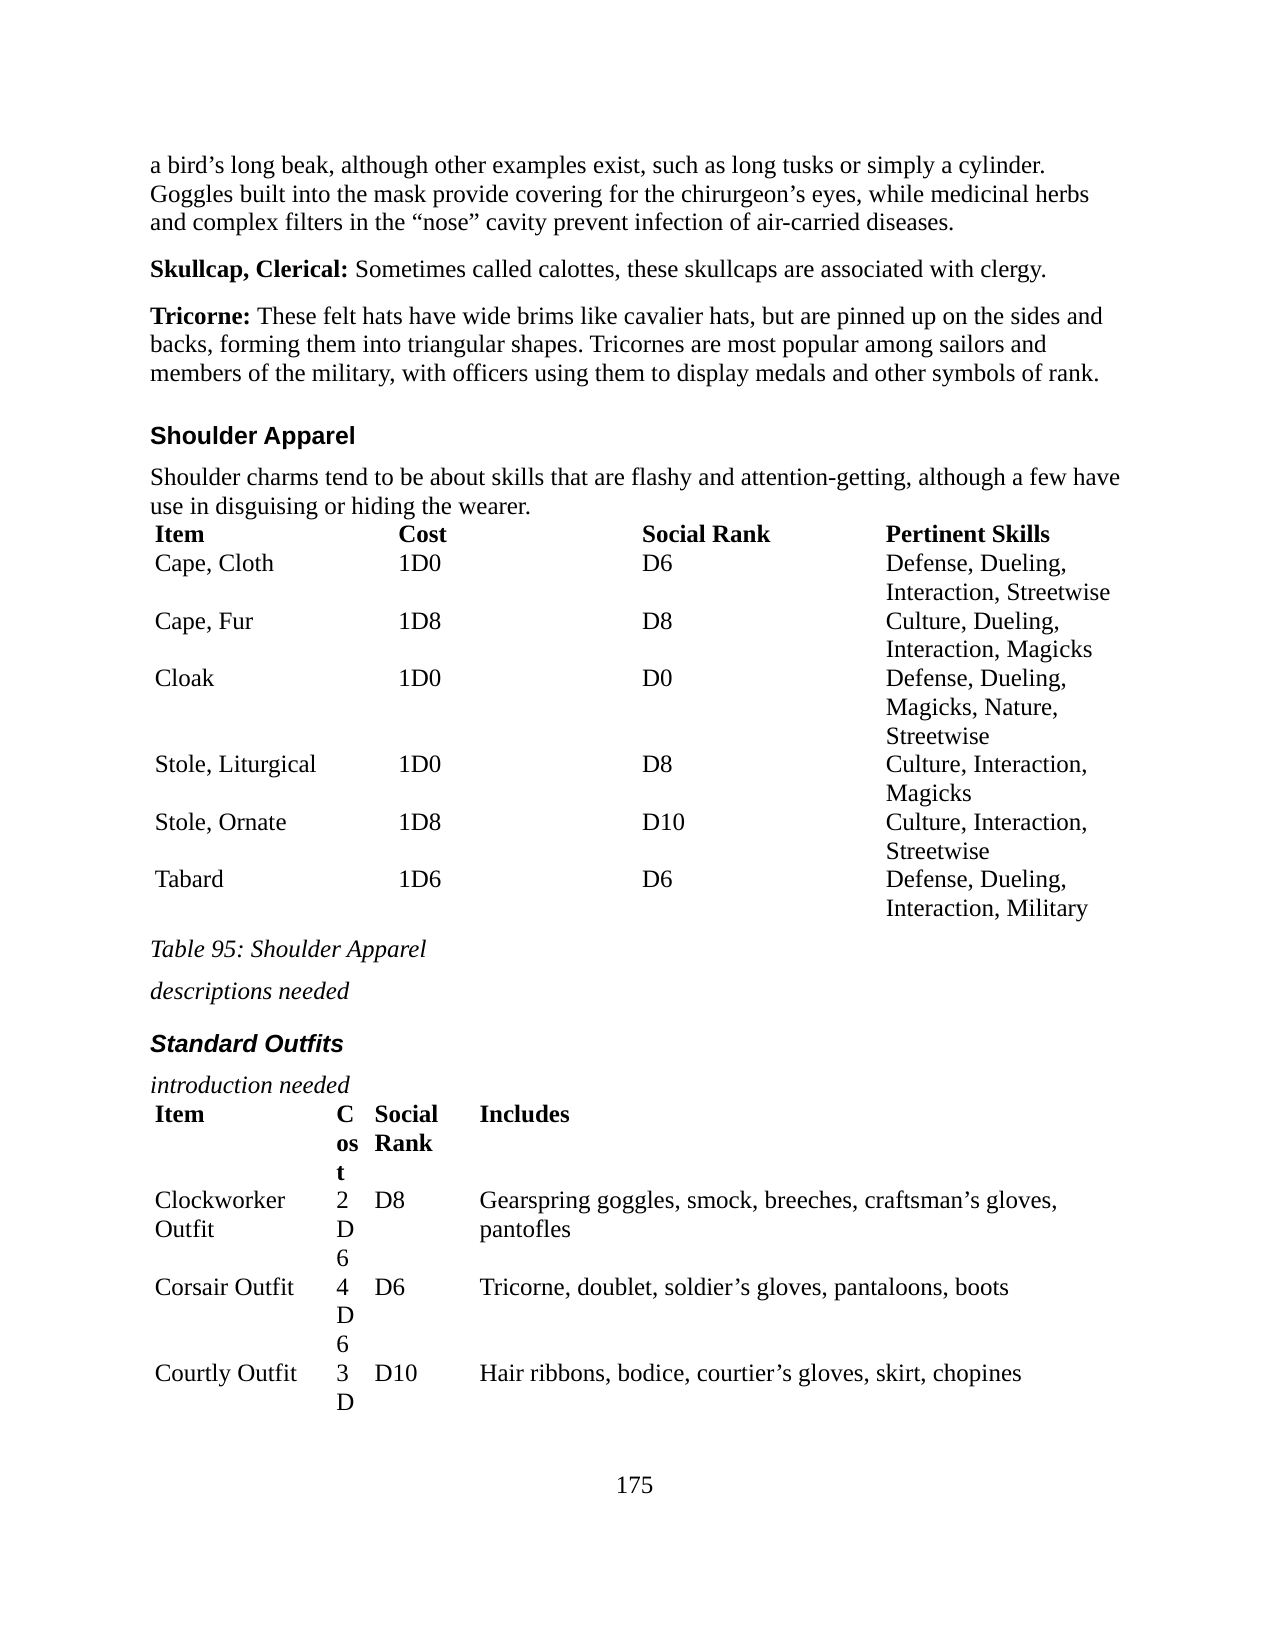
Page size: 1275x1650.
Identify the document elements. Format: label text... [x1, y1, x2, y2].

table_cell 3D [332, 1358, 370, 1416]
text Shoulder charms tend to be about skills that are flashy and attention-getting, although a few have use in disguising or hiding the wearer. [150, 462, 1125, 519]
table_cell Culture, Interaction, Magicks [881, 750, 1125, 807]
table_cell Hair ribbons, bodice, courtier’s gloves, skirt, chopines [475, 1358, 1125, 1416]
table_header Includes [475, 1099, 1125, 1186]
table_cell D10 [638, 807, 881, 864]
table_header Cost [394, 520, 637, 548]
text Skullcap, Clerical: Sometimes called calottes, these skullcaps are associated with clergy. [150, 254, 1125, 283]
table_cell Stole, Liturgical [150, 750, 394, 807]
table_cell Defense, Dueling, Interaction, Military [881, 865, 1125, 922]
table_header Social Rank [370, 1099, 475, 1186]
table_cell Cape, Cloth [150, 548, 394, 606]
table_cell 1D0 [394, 750, 637, 807]
table_cell D6 [370, 1272, 475, 1358]
table_cell Courtly Outfit [150, 1358, 332, 1416]
text introduction needed [150, 1071, 1125, 1099]
table_header Cost [332, 1099, 370, 1186]
table_cell Tricorne, doublet, soldier’s gloves, pantaloons, boots [475, 1272, 1125, 1358]
table_cell Defense, Dueling, Interaction, Streetwise [881, 548, 1125, 606]
text Table 95: Shoulder Apparel [150, 934, 1125, 963]
subtitle Shoulder Apparel [150, 421, 1125, 449]
table_cell Cloak [150, 663, 394, 749]
table_cell Cape, Fur [150, 606, 394, 663]
table_cell D8 [638, 606, 881, 663]
table_cell 1D0 [394, 663, 637, 749]
table_cell 1D8 [394, 606, 637, 663]
table_cell Tabard [150, 865, 394, 922]
table_cell Stole, Ornate [150, 807, 394, 864]
table_cell 2D6 [332, 1186, 370, 1272]
table_header Social Rank [638, 520, 881, 548]
table_cell 1D6 [394, 865, 637, 922]
table_header Item [150, 520, 394, 548]
table_header Pertinent Skills [881, 520, 1125, 548]
table_cell Defense, Dueling, Magicks, Nature, Streetwise [881, 663, 1125, 749]
table_header Item [150, 1099, 332, 1186]
text a bird’s long beak, although other examples exist, such as long tusks or simply a cylinder. Goggles built into the mask provide covering for the chirurgeon’s eyes, while medicinal herbs and complex filters in the “nose” cavity prevent infection of air-carried diseases. [150, 150, 1125, 236]
table_cell Culture, Dueling, Interaction, Magicks [881, 606, 1125, 663]
table_cell Culture, Interaction, Streetwise [881, 807, 1125, 864]
subtitle Standard Outfits [150, 1029, 1125, 1058]
table_cell D6 [638, 548, 881, 606]
table_cell D8 [370, 1186, 475, 1272]
table_cell D6 [638, 865, 881, 922]
table_cell D8 [638, 750, 881, 807]
table_cell 4D6 [332, 1272, 370, 1358]
table_cell Gearspring goggles, smock, breeches, craftsman’s gloves, pantofles [475, 1186, 1125, 1272]
text Tricorne: These felt hats have wide brims like cavalier hats, but are pinned up on the sides and backs, forming them into triangular shapes. Tricornes are most popular among sailors and members of the military, with officers using them to display medals and other symbols of rank. [150, 301, 1125, 387]
table_cell 1D0 [394, 548, 637, 606]
table_cell Clockworker Outfit [150, 1186, 332, 1272]
table_cell 1D8 [394, 807, 637, 864]
table_cell D10 [370, 1358, 475, 1416]
table_cell Corsair Outfit [150, 1272, 332, 1358]
text descriptions needed [150, 976, 1125, 1004]
table_cell D0 [638, 663, 881, 749]
